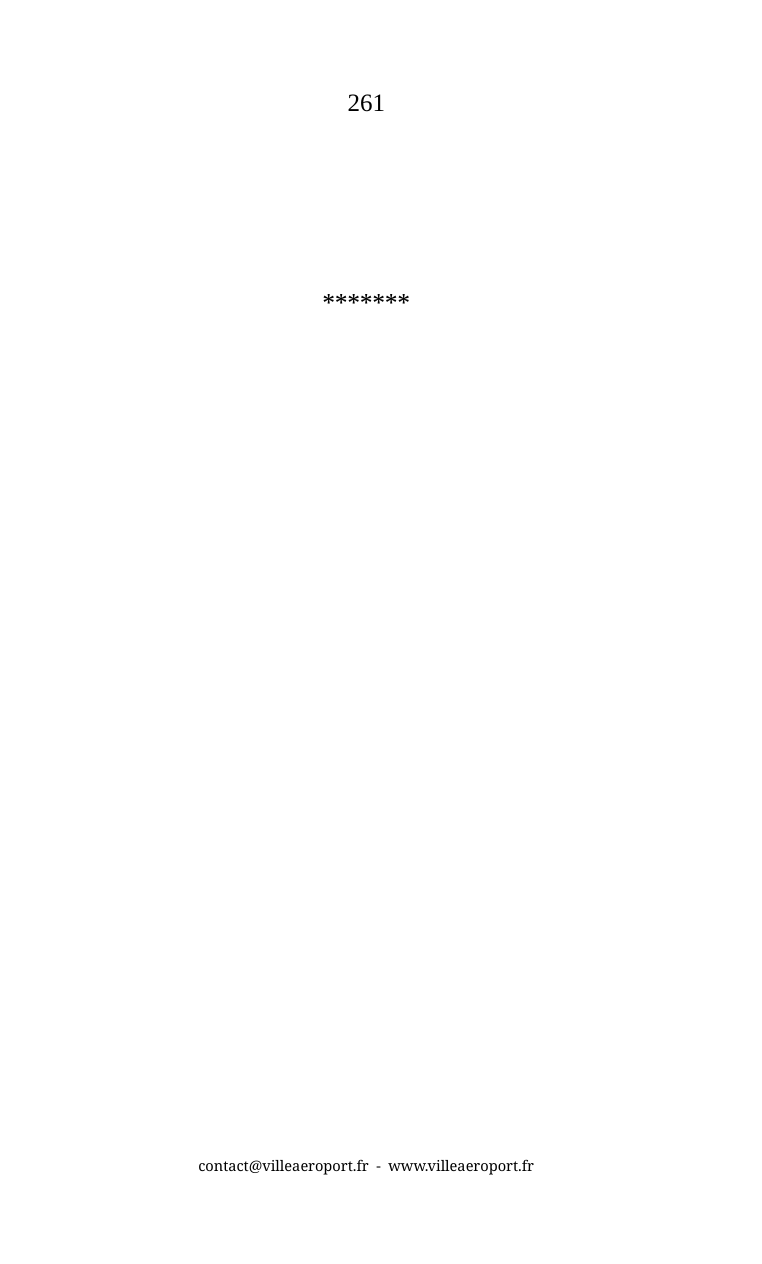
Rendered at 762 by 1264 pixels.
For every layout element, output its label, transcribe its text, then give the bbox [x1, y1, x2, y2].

text ******* [88, 264, 644, 321]
